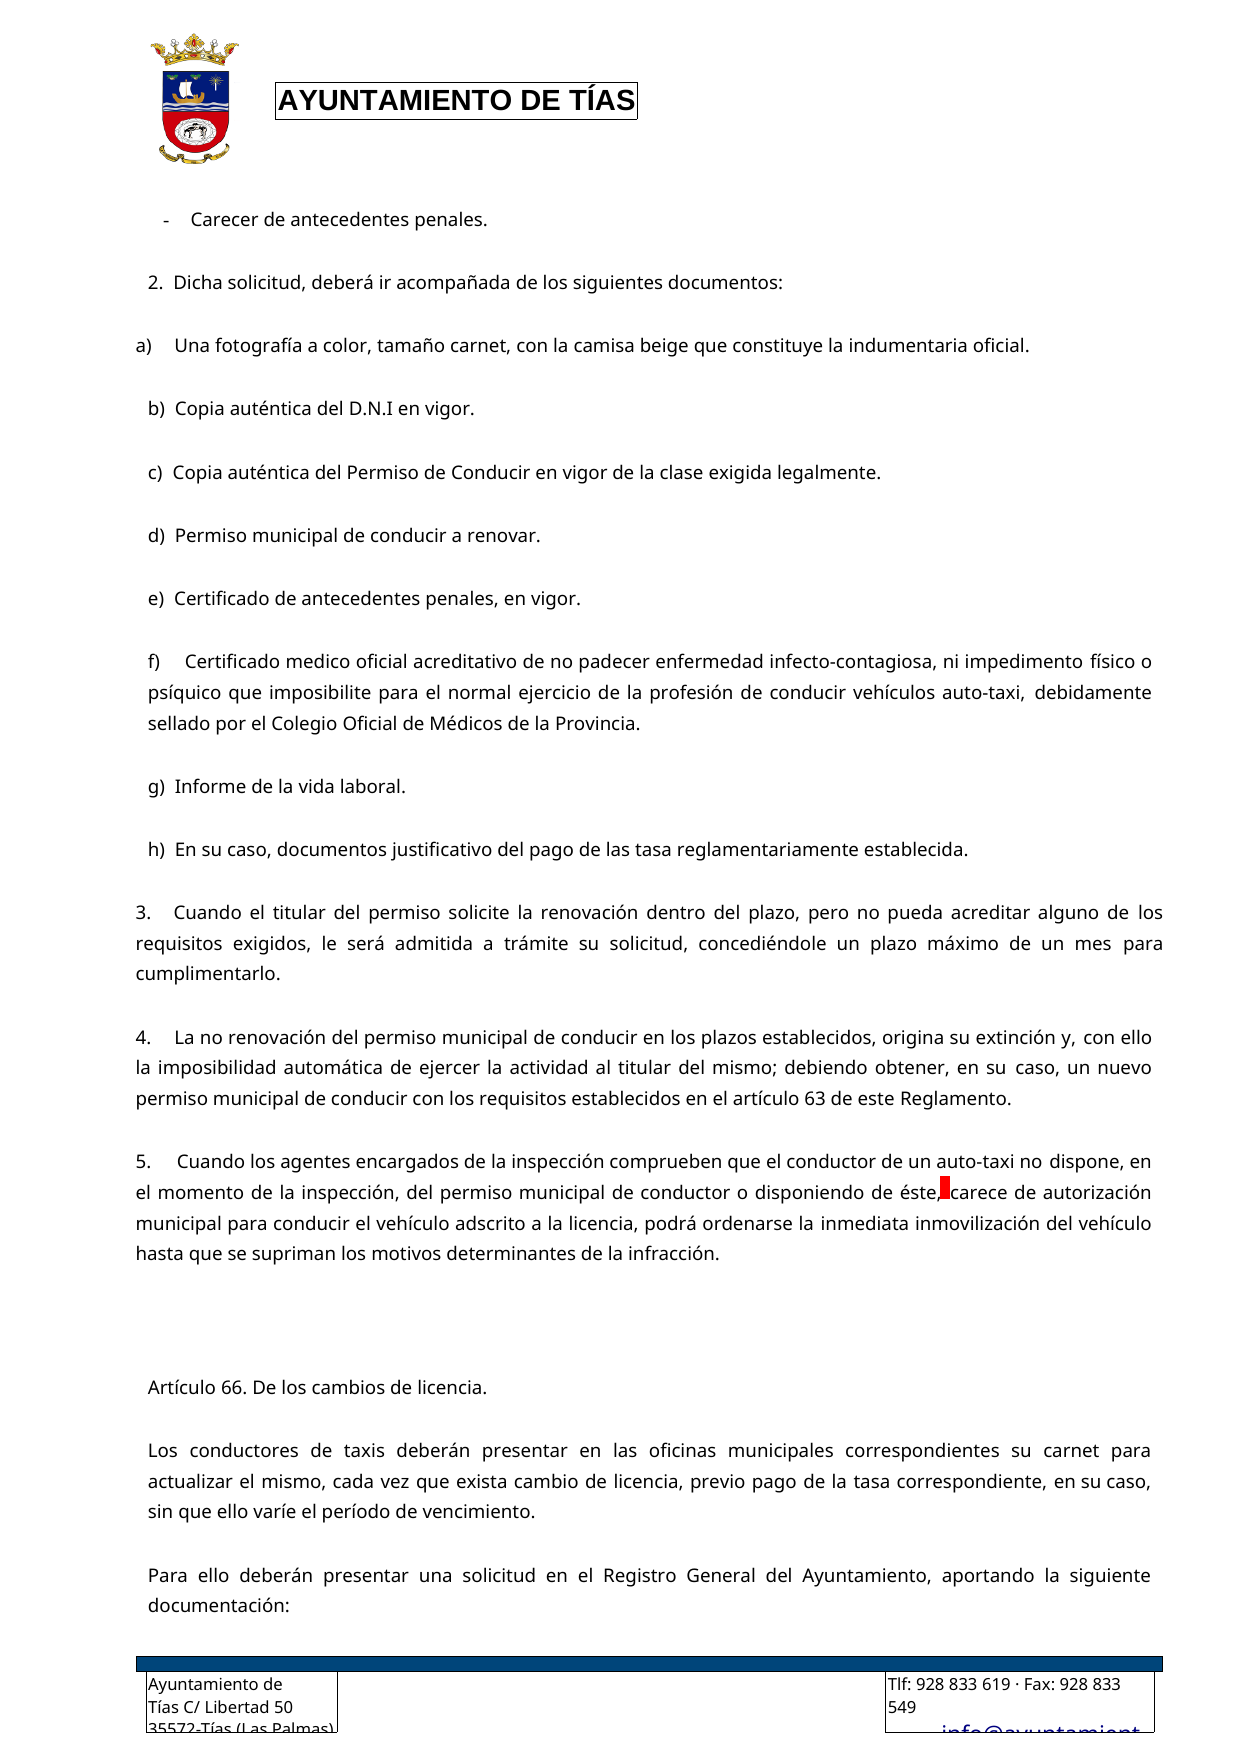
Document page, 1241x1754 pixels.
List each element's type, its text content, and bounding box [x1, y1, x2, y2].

text Para ello deberán presentar una solicitud en el Registro General del Ayuntamiento, aportando la siguiente documentación: [148, 1562, 1152, 1618]
list Cuando los agentes encargados de la inspección comprueben que el conductor de un auto-taxi no dispone, en el momento de la inspección, del permiso municipal de conductor o disponiendo de éste, carece de autorización municipal para conducir el vehículo adscrito a la licencia, podrá ordenarse la inmediata inmovilización del vehículo hasta que se supriman los motivos determinantes de la infracción. [135, 1148, 1152, 1266]
list Certificado medico oficial acreditativo de no padecer enfermedad infecto-contagiosa, ni impedimento físico o psíquico que imposibilite para el normal ejercicio de la profesión de conducir vehículos auto-taxi, debidamente sellado por el Colegio Oficial de Médicos de la Provincia. [148, 648, 1152, 735]
list Carecer de antecedentes penales. [163, 206, 1163, 232]
list Dicha solicitud, deberá ir acompañada de los siguientes documentos: [148, 269, 1163, 295]
list Informe de la vida laboral. [148, 773, 1163, 799]
list Copia auténtica del Permiso de Conducir en vigor de la clase exigida legalmente. [148, 459, 1163, 484]
list Certificado de antecedentes penales, en vigor. [148, 585, 1163, 611]
list Una fotografía a color, tamaño carnet, con la camisa beige que constituye la indumentaria oficial. [135, 332, 1163, 358]
list En su caso, documentos justificativo del pago de las tasa reglamentariamente establecida. [148, 836, 1163, 862]
text Artículo 66. De los cambios de licencia. [148, 1374, 1163, 1400]
list Permiso municipal de conducir a renovar. [148, 522, 1163, 548]
text Los conductores de taxis deberán presentar en las oficinas municipales correspondientes su carnet para actualizar el mismo, cada vez que exista cambio de licencia, previo pago de la tasa correspondiente, en su caso, sin que ello varíe el período de vencimiento. [148, 1438, 1152, 1524]
list Copia auténtica del D.N.I en vigor. [148, 396, 1163, 421]
list Cuando el titular del permiso solicite la renovación dentro del plazo, pero no pueda acreditar alguno de los requisitos exigidos, le será admitida a trámite su solicitud, concediéndole un plazo máximo de un mes para cumplimentarlo. [135, 899, 1163, 986]
list La no renovación del permiso municipal de conducir en los plazos establecidos, origina su extinción y, con ello la imposibilidad automática de ejercer la actividad al titular del mismo; debiendo obtener, en su caso, un nuevo permiso municipal de conducir con los requisitos establecidos en el artículo 63 de este Reglamento. [135, 1024, 1152, 1111]
